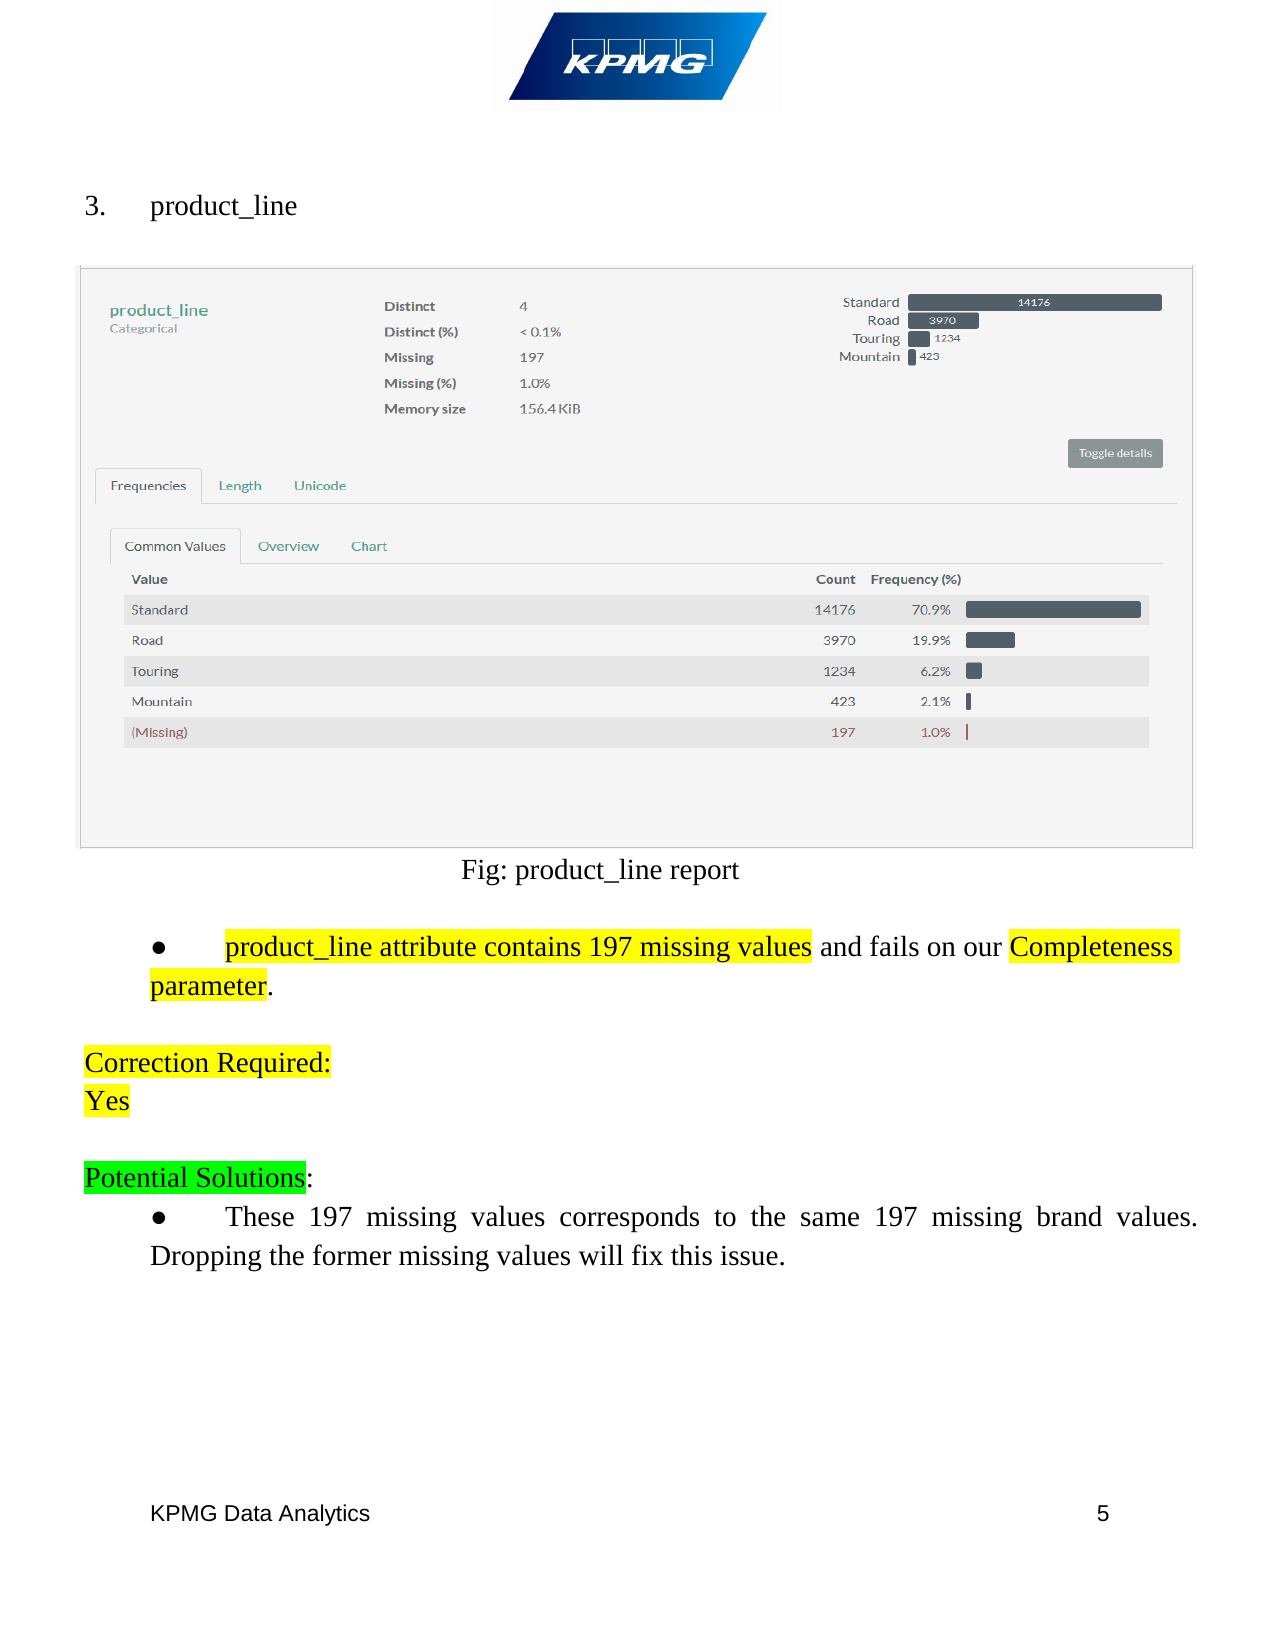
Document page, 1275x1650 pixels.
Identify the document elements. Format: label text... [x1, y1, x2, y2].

text Fig: product_line report [75, 852, 1125, 886]
list product_line [84, 188, 1125, 222]
text Yes [84, 1083, 1200, 1117]
text Correction Required: [84, 1045, 1200, 1078]
list product_line attribute contains 197 missing values and fails on our Completeness parameter. [150, 929, 1200, 1001]
text Potential Solutions: [84, 1161, 1200, 1194]
list These 197 missing values corresponds to the same 197 missing brand values. Dropping the former missing values will fix this issue. [150, 1199, 1200, 1271]
